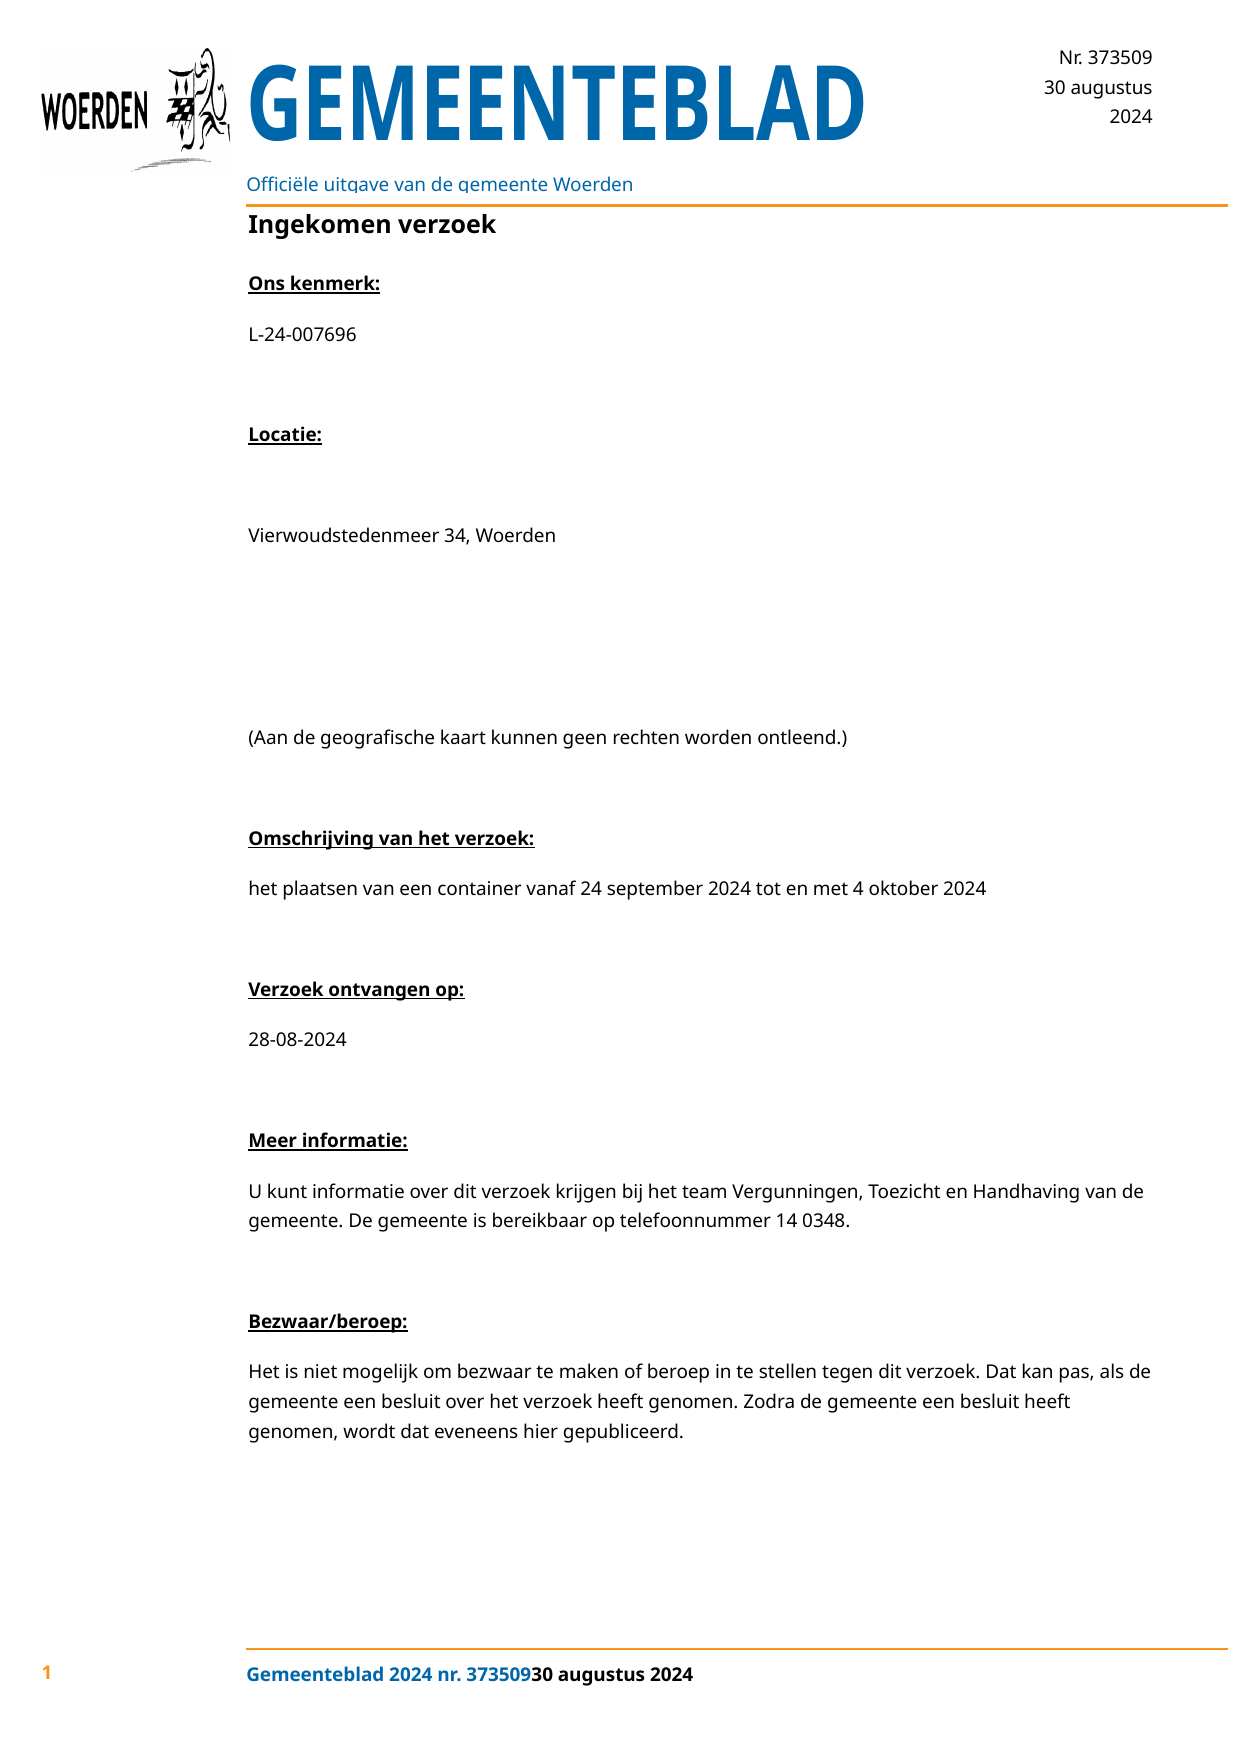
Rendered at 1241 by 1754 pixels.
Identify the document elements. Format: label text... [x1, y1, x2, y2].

text (Aan de geografische kaart kunnen geen rechten worden ontleend.) [248, 724, 1152, 750]
text Het is niet mogelijk om bezwaar te maken of beroep in te stellen tegen dit verzoek. Dat kan pas, als de gemeente een besluit over het verzoek heeft genomen. Zodra de gemeente een besluit heeft genomen, wordt dat eveneens hier gepubliceerd. [248, 1359, 1152, 1443]
text Ons kenmerk: [248, 270, 1152, 296]
text Verzoek ontvangen op: [248, 976, 1152, 1002]
picture [41, 47, 231, 172]
text Ingekomen verzoek [248, 207, 1152, 241]
text Locatie: [248, 422, 1152, 447]
text Bezwaar/beroep: [248, 1308, 1152, 1334]
text Meer informatie: [248, 1127, 1152, 1153]
text U kunt informatie over dit verzoek krijgen bij het team Vergunningen, Toezicht en Handhaving van de gemeente. De gemeente is bereikbaar op telefoonnummer 14 0348. [248, 1178, 1152, 1233]
text L-24-007696 [248, 321, 1152, 346]
text Vierwoudstedenmeer 34, Woerden [248, 522, 1152, 548]
text Omschrijving van het verzoek: [248, 825, 1152, 851]
text 28-08-2024 [248, 1027, 1152, 1052]
text het plaatsen van een container vanaf 24 september 2024 tot en met 4 oktober 2024 [248, 875, 1152, 901]
